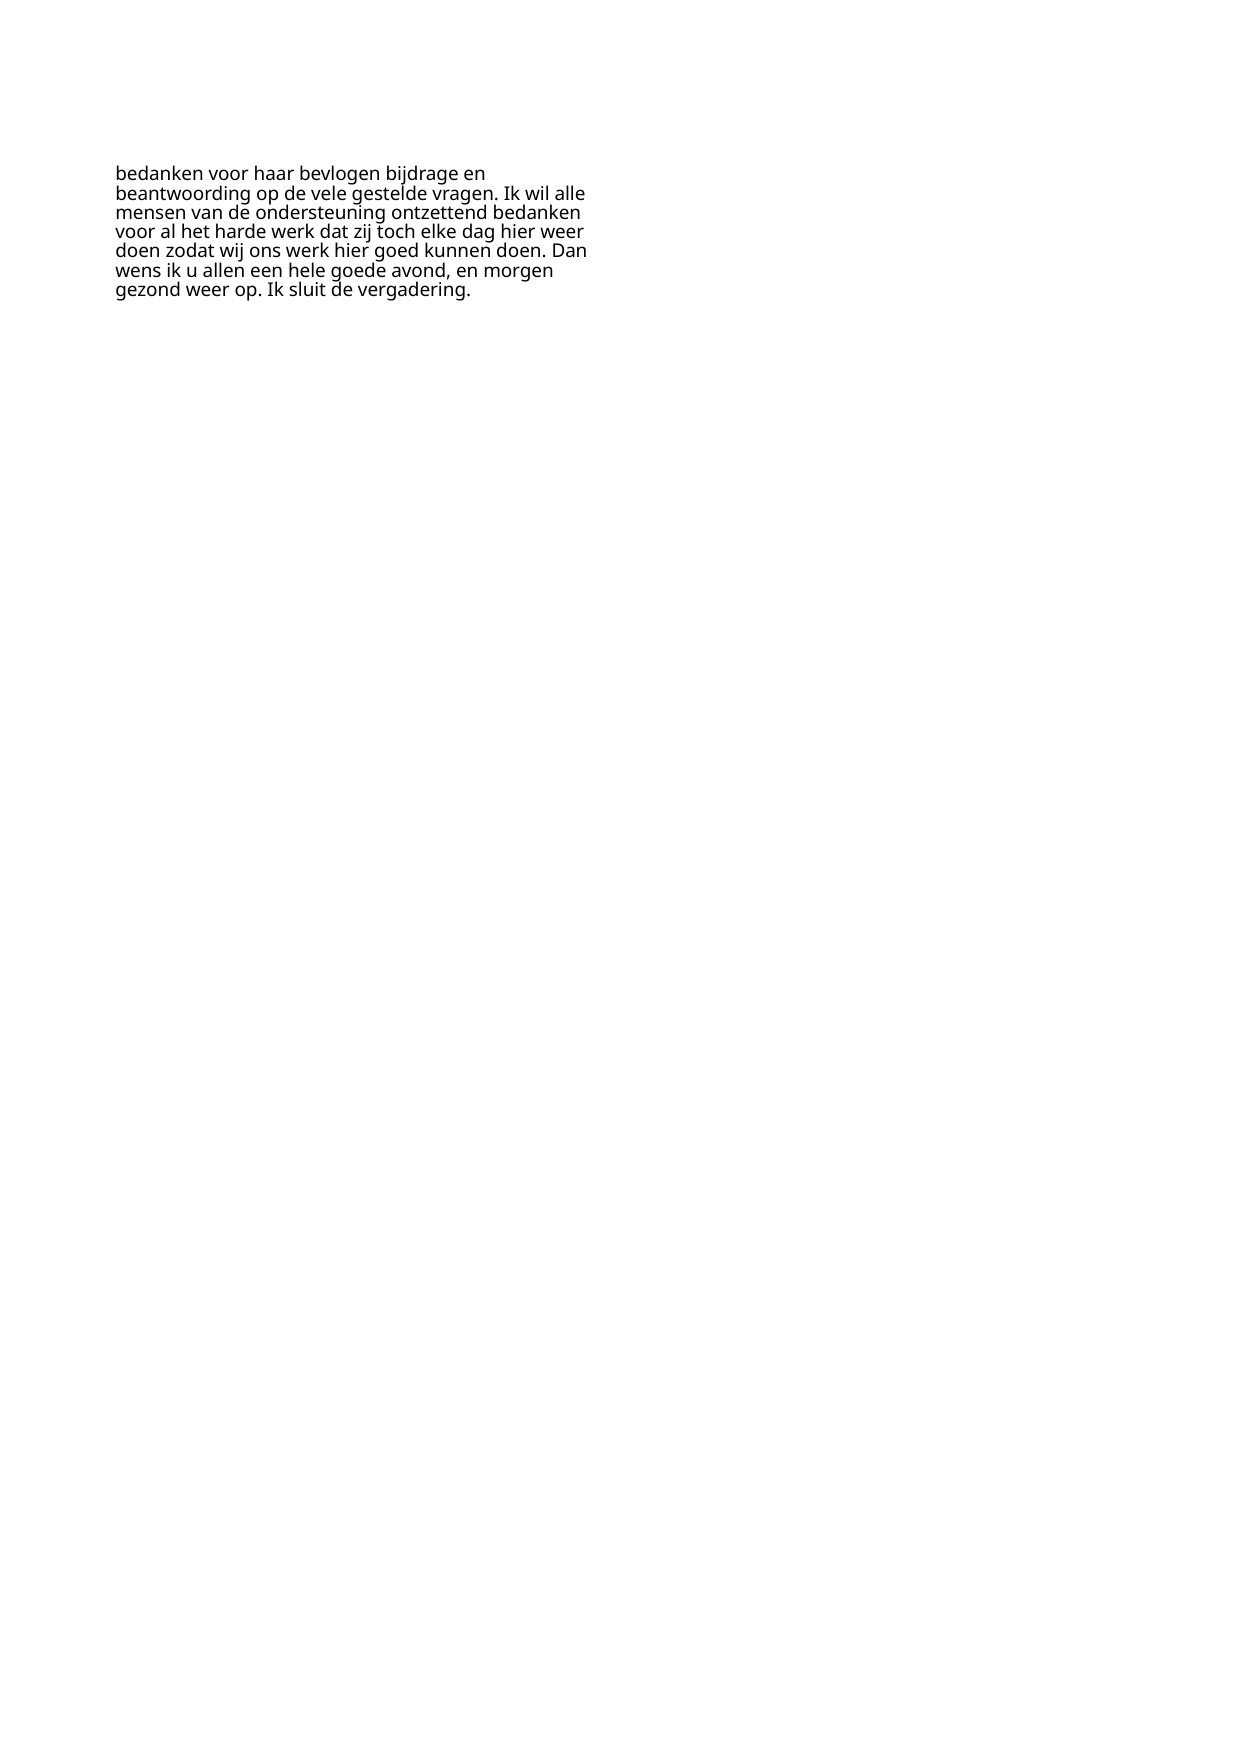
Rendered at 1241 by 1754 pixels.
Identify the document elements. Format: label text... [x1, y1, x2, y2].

text bedanken voor haar bevlogen bijdrage en beantwoording op de vele gestelde vragen. Ik wil alle mensen van de ondersteuning ontzettend bedanken voor al het harde werk dat zij toch elke dag hier weer doen zodat wij ons werk hier goed kunnen doen. Dan wens ik u allen een hele goede avond, en morgen gezond weer op. Ik sluit de vergadering. [115, 165, 605, 300]
